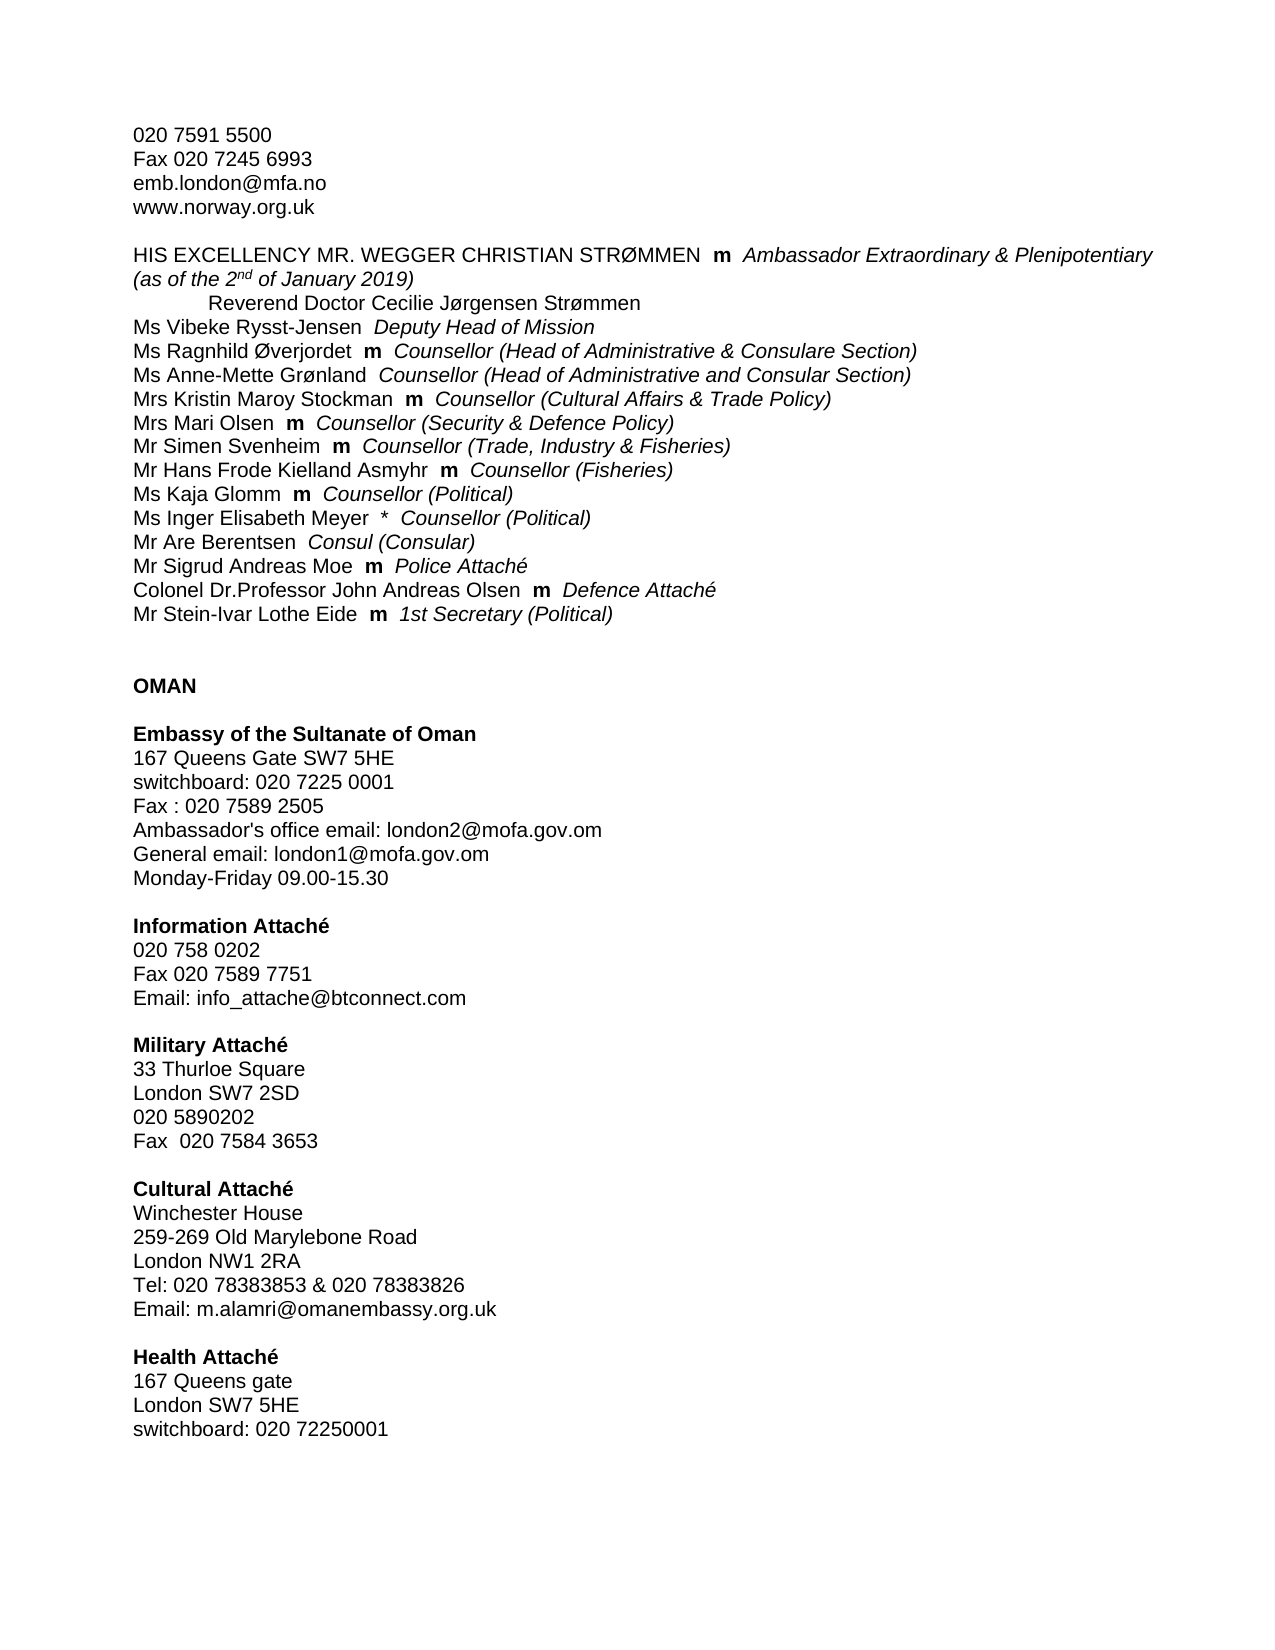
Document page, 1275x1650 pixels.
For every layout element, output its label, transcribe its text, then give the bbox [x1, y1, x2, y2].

text 020 758 0202 [133, 937, 1181, 961]
text Cultural Attaché [133, 1177, 1181, 1201]
text London SW7 2SD [133, 1081, 1181, 1105]
text Winchester House [133, 1201, 1181, 1225]
text Military Attaché [133, 1033, 1181, 1057]
text Fax 020 7245 6993 [133, 147, 1181, 171]
text 167 Queens gate [133, 1369, 1181, 1393]
text 167 Queens Gate SW7 5HE [133, 746, 1181, 770]
text www.norway.org.uk [133, 195, 1181, 219]
text Ms Ragnhild Øverjordet m Counsellor (Head of Administrative & Consulare Section) [133, 338, 1181, 362]
text Fax 020 7584 3653 [133, 1129, 1181, 1153]
text 259-269 Old Marylebone Road [133, 1225, 1181, 1249]
text Mr Sigrud Andreas Moe m Police Attaché [133, 554, 1181, 578]
text 33 Thurloe Square [133, 1057, 1181, 1081]
text Email: m.alamri@omanembassy.org.uk [133, 1297, 1181, 1321]
text Fax : 020 7589 2505 [133, 794, 1181, 818]
text Embassy of the Sultanate of Oman [133, 722, 1181, 746]
text Mr Hans Frode Kielland Asmyhr m Counsellor (Fisheries) [133, 458, 1181, 482]
text Ms Kaja Glomm m Counsellor (Political) [133, 482, 1181, 506]
text Colonel Dr.Professor John Andreas Olsen m Defence Attaché [133, 578, 1181, 602]
text Mrs Mari Olsen m Counsellor (Security & Defence Policy) [133, 410, 1181, 434]
text Mr Simen Svenheim m Counsellor (Trade, Industry & Fisheries) [133, 434, 1181, 458]
text London SW7 5HE [133, 1393, 1181, 1417]
text 020 7591 5500 [133, 123, 1181, 147]
text Monday-Friday 09.00-15.30 [133, 866, 1181, 889]
subtitle OMAN [133, 674, 1181, 698]
text emb.london@mfa.no [133, 171, 1181, 195]
text Health Attaché [133, 1345, 1181, 1369]
text Mr Are Berentsen Consul (Consular) [133, 530, 1181, 554]
text Ambassador's office email: london2@mofa.gov.om [133, 818, 1181, 842]
text 020 5890202 [133, 1105, 1181, 1129]
text Tel: 020 78383853 & 020 78383826 [133, 1273, 1181, 1297]
text Reverend Doctor Cecilie Jørgensen Strømmen [133, 291, 1181, 314]
text General email: london1@mofa.gov.om [133, 842, 1181, 866]
text Ms Inger Elisabeth Meyer * Counsellor (Political) [133, 506, 1181, 530]
text switchboard: 020 72250001 [133, 1417, 1181, 1441]
text HIS EXCELLENCY MR. WEGGER CHRISTIAN STRØMMEN m Ambassador Extraordinary & Plenipotentiary (as of the 2nd of January 2019) [133, 243, 1181, 291]
text Ms Anne-Mette Grønland Counsellor (Head of Administrative and Consular Section) [133, 362, 1181, 386]
text Fax 020 7589 7751 [133, 961, 1181, 985]
text switchboard: 020 7225 0001 [133, 770, 1181, 794]
text London NW1 2RA [133, 1249, 1181, 1273]
text Email: info_attache@btconnect.com [133, 985, 1181, 1009]
text Mr Stein-Ivar Lothe Eide m 1st Secretary (Political) [133, 602, 1181, 626]
text Mrs Kristin Maroy Stockman m Counsellor (Cultural Affairs & Trade Policy) [133, 386, 1181, 410]
text Ms Vibeke Rysst-Jensen Deputy Head of Mission [133, 314, 1181, 338]
text Information Attaché [133, 913, 1181, 937]
